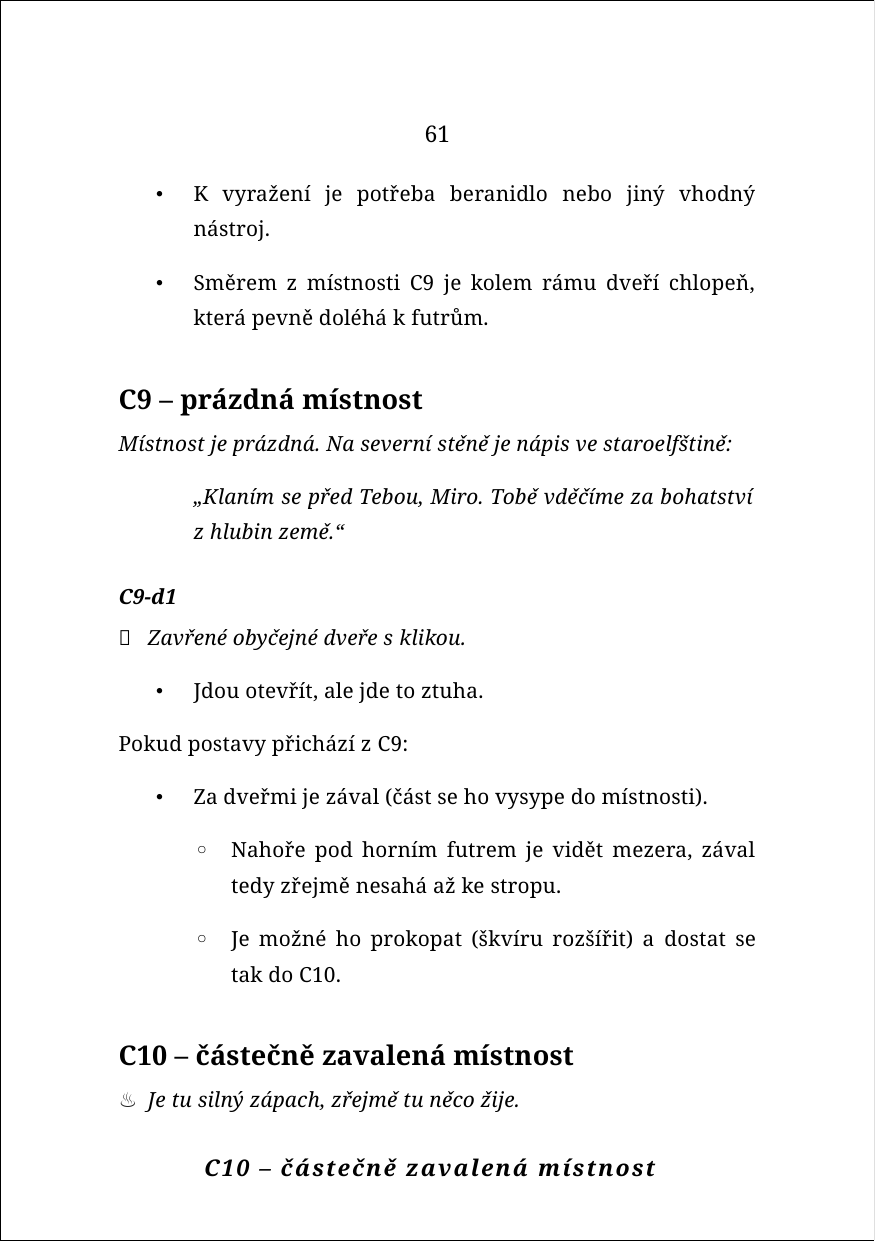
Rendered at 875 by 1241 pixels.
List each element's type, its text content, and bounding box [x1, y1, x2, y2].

text Pokud postavy přichází z⁠ C9: [118, 729, 756, 758]
subtitle C9-d1 [118, 582, 756, 611]
subtitle C9 – prázdná místnost [118, 380, 756, 417]
list Jdou otevřít, ale jde to ztuha. [156, 676, 756, 704]
list K⁠ vyražení je potřeba beranidlo nebo jiný vhodný nástroj. [156, 179, 756, 243]
text Místnost je prázdná. Na severní stěně je nápis ve staroelfštině: [118, 429, 756, 457]
list Směrem z⁠ místnosti C9 je kolem rámu dveří chlopeň, která pevně doléhá k⁠ futrům. [156, 268, 756, 332]
subtitle C10 – částečně zavalená místnost [118, 1037, 756, 1074]
text 🚪 Zavřené obyčejné dveře s⁠ klikou. [118, 623, 756, 651]
list „Klaním se před Tebou, Miro. Tobě vděčíme za bohatství z⁠ hlubin země.“ [156, 482, 756, 546]
text ♨ Je tu silný zápach, zřejmě tu něco žije. [118, 1085, 756, 1114]
list Je možné ho prokopat (škvíru rozšířit) a⁠ dostat se tak do C10. [193, 924, 756, 988]
list Nahoře pod horním futrem je vidět mezera, zával tedy zřejmě nesahá až ke stropu. [193, 836, 756, 899]
list Za dveřmi je zával (část se ho vysype do místnosti). [156, 782, 756, 811]
